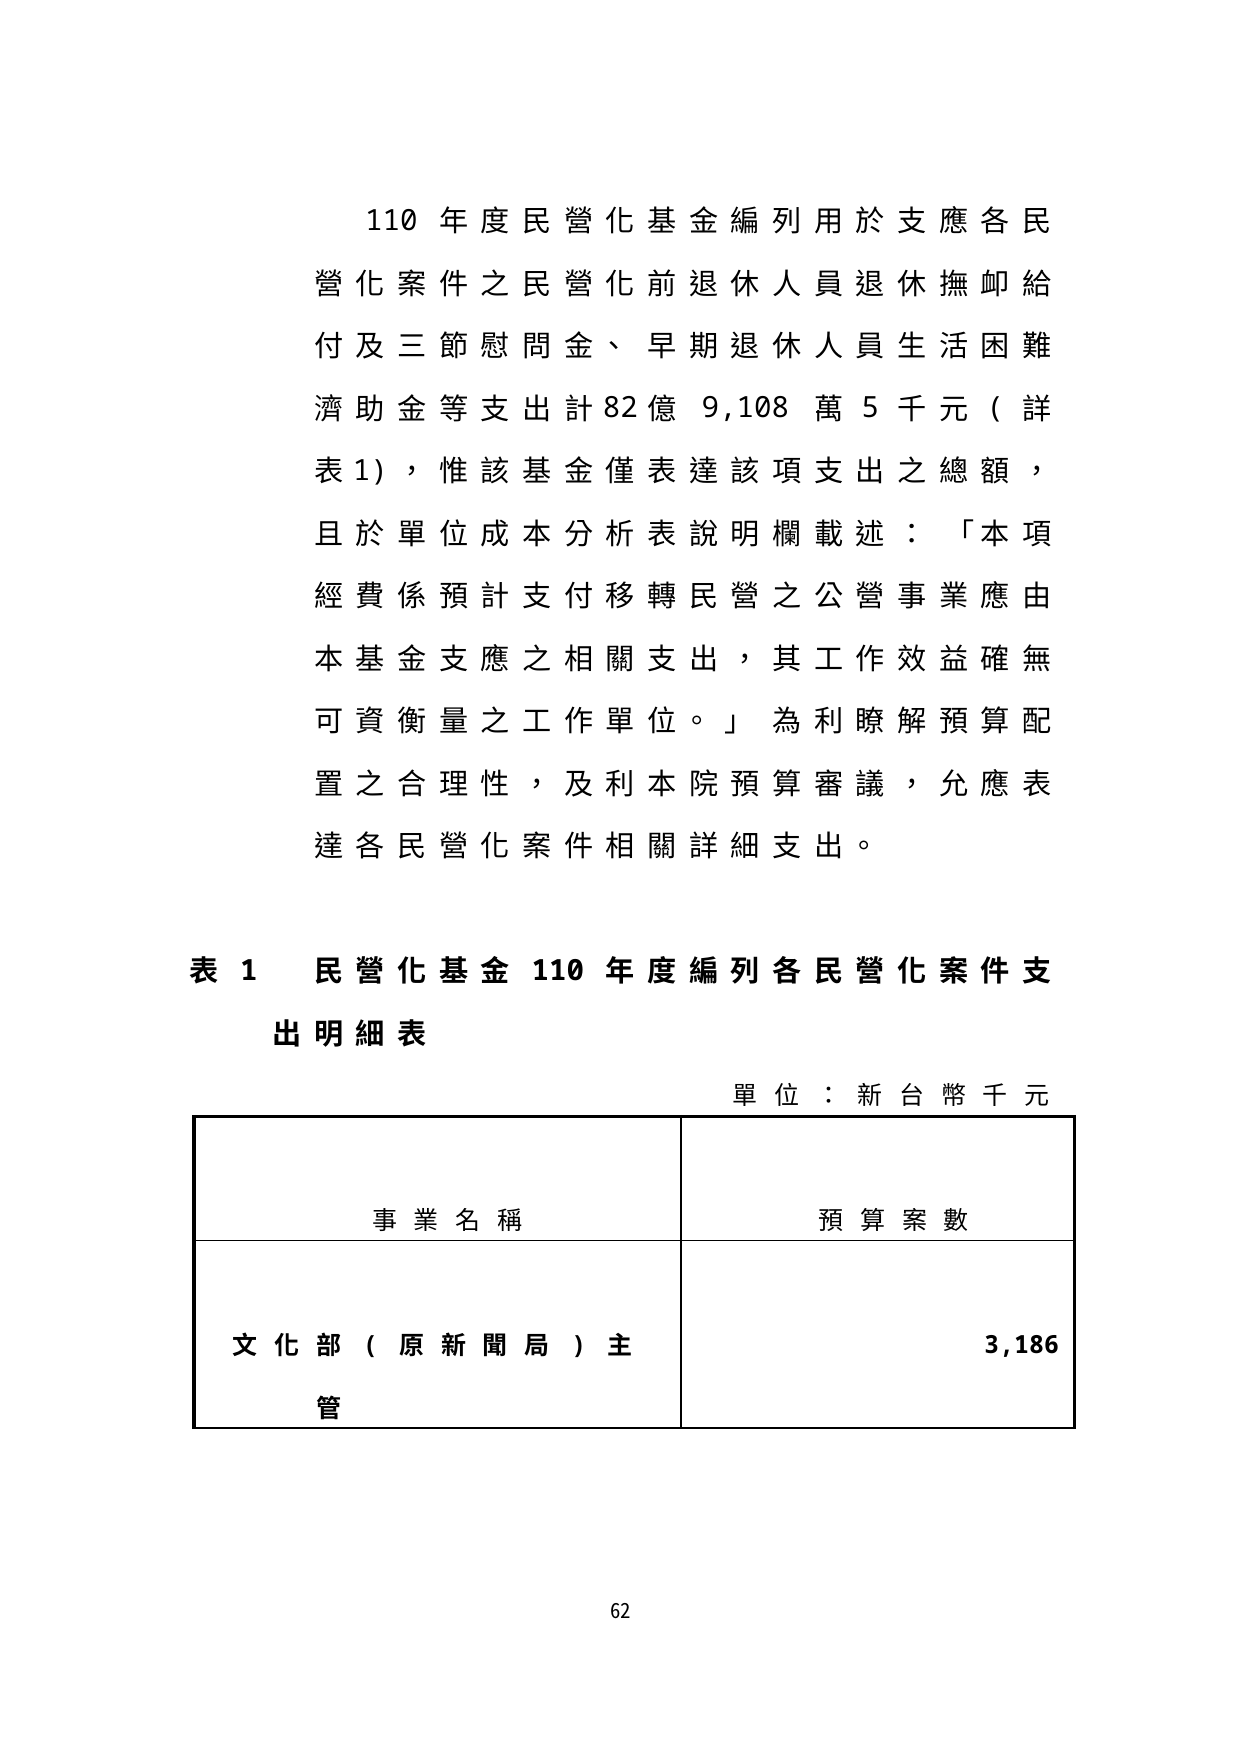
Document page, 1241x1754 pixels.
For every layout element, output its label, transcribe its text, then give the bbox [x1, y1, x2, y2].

text 單位：新台幣千元 [183, 1052, 1058, 1115]
table_cell 3,186 [682, 1241, 1073, 1427]
text 110年度民營化基金編列用於支應各民營化案件之民營化前退休人員退休撫卹給付及三節慰問金、早期退休人員生活困難濟助金等支出計82億9,108萬5千元(詳表1)，惟該基金僅表達該項支出之總額，且於單位成本分析表說明欄載述：「本項經費係預計支付移轉民營之公營事業應由本基金支應之相關支出，其工作效益確無可資衡量之工作單位。」為利瞭解預算配置之合理性，及利本院預算審議，允應表達各民營化案件相關詳細支出。 [271, 177, 1058, 865]
table_cell 文化部(原新聞局)主管 [196, 1241, 680, 1427]
table_header 事業名稱 [196, 1118, 680, 1240]
text 表1 民營化基金110年度編列各民營化案件支出明細表 [183, 927, 1058, 1052]
table_header 預算案數 [682, 1118, 1073, 1240]
